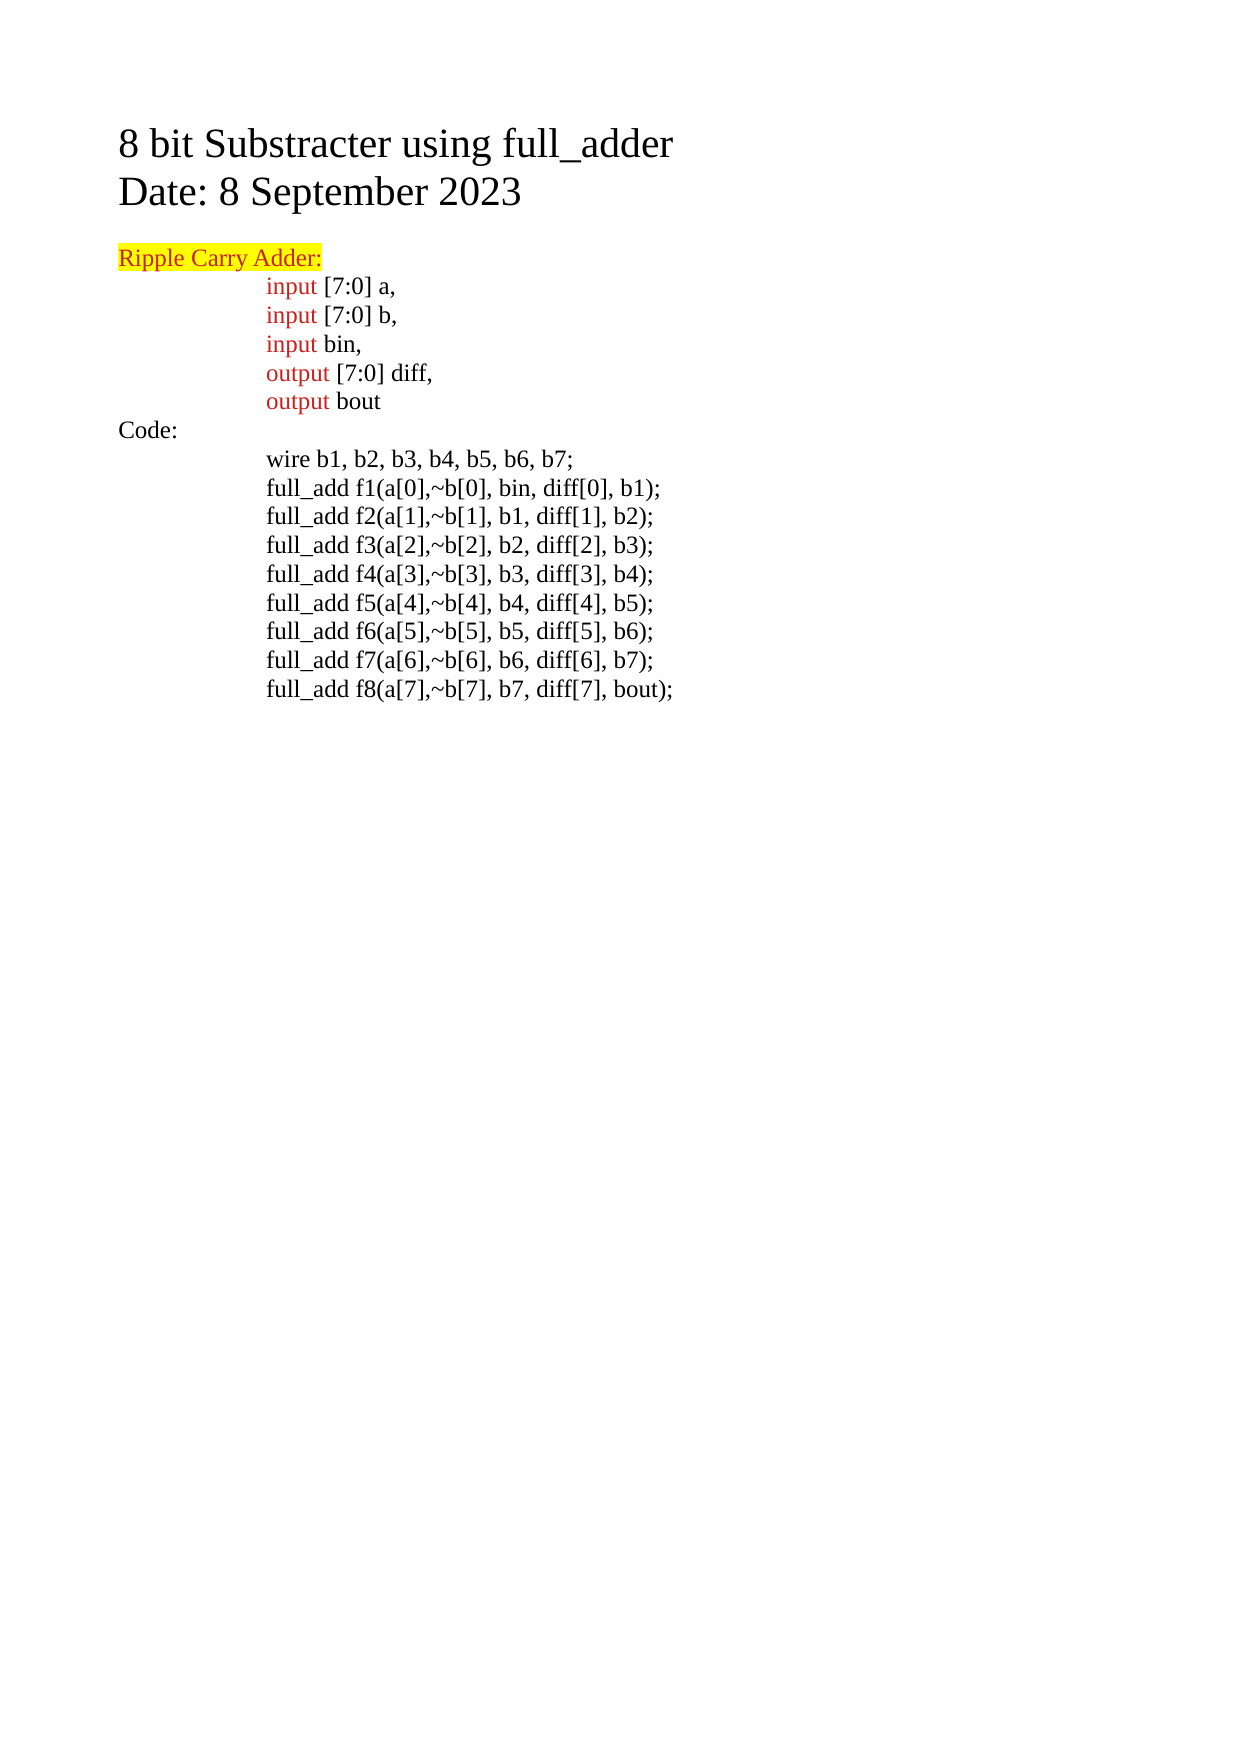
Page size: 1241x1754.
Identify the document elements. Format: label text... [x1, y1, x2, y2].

text full_add f2(a[1],~b[1], b1, diff[1], b2); [118, 501, 1122, 530]
text input [7:0] a, [118, 271, 1122, 300]
text full_add f4(a[3],~b[3], b3, diff[3], b4); [118, 559, 1122, 588]
text wire b1, b2, b3, b4, b5, b6, b7; [118, 444, 1122, 473]
text full_add f6(a[5],~b[5], b5, diff[5], b6); [118, 616, 1122, 645]
text 8 bit Substracter using full_adder [118, 118, 1122, 166]
text Date: 8 September 2023 [118, 166, 1122, 214]
text full_add f5(a[4],~b[4], b4, diff[4], b5); [118, 588, 1122, 616]
text full_add f8(a[7],~b[7], b7, diff[7], bout); [118, 674, 1122, 703]
text Code: [118, 415, 1122, 444]
text output bout [118, 386, 1122, 415]
text full_add f3(a[2],~b[2], b2, diff[2], b3); [118, 530, 1122, 559]
text full_add f7(a[6],~b[6], b6, diff[6], b7); [118, 645, 1122, 674]
text output [7:0] diff, [118, 358, 1122, 386]
text Ripple Carry Adder: [118, 243, 1122, 271]
text input bin, [118, 329, 1122, 358]
text input [7:0] b, [118, 300, 1122, 329]
text full_add f1(a[0],~b[0], bin, diff[0], b1); [118, 473, 1122, 501]
